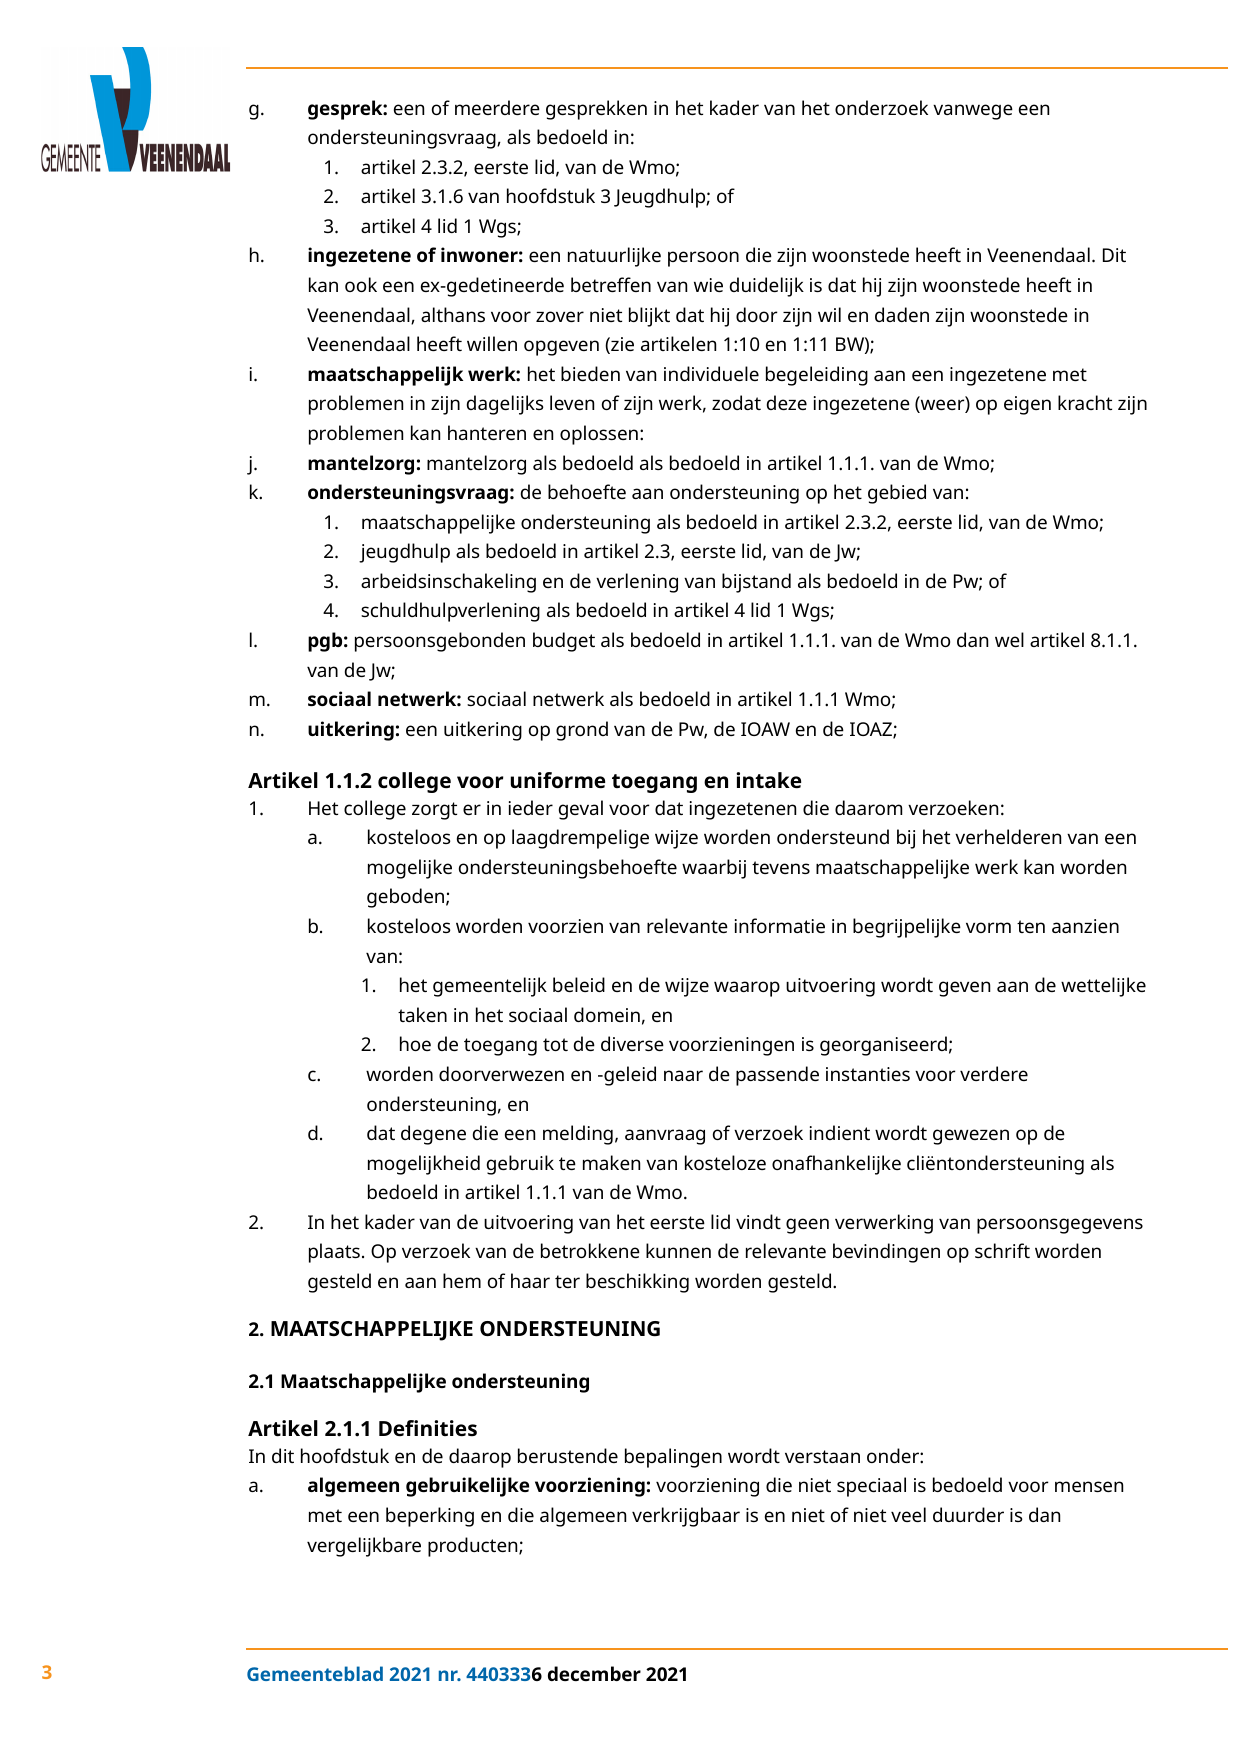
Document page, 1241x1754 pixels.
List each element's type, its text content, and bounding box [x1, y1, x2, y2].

list maatschappelijk werk: het bieden van individuele begeleiding aan een ingezetene met problemen in zijn dagelijks leven of zijn werk, zodat deze ingezetene (weer) op eigen kracht zijn problemen kan hanteren en oplossen: [248, 361, 1152, 446]
list hoe de toegang tot de diverse voorzieningen is georganiseerd; [361, 1032, 1152, 1057]
text 2. MAATSCHAPPELIJKE ONDERSTEUNING [248, 1314, 1152, 1342]
list algemeen gebruikelijke voorziening: voorziening die niet speciaal is bedoeld voor mensen met een beperking en die algemeen verkrijgbaar is en niet of niet veel duurder is dan vergelijkbare producten; [248, 1473, 1152, 1557]
list kosteloos worden voorzien van relevante informatie in begrijpelijke vorm ten aanzien van: [307, 913, 1152, 968]
list ondersteuningsvraag: de behoefte aan ondersteuning op het gebied van: [248, 479, 1152, 505]
list dat degene die een melding, aanvraag of verzoek indient wordt gewezen op de mogelijkheid gebruik te maken van kosteloze onafhankelijke cliëntondersteuning als bedoeld in artikel 1.1.1 van de Wmo. [307, 1120, 1152, 1205]
list arbeidsinschakeling en de verlening van bijstand als bedoeld in de Pw; of [323, 568, 1152, 594]
list worden doorverwezen en -geleid naar de passende instanties voor verdere ondersteuning, en [307, 1061, 1152, 1116]
list maatschappelijke ondersteuning als bedoeld in artikel 2.3.2, eerste lid, van de Wmo; [323, 509, 1152, 535]
list mantelzorg: mantelzorg als bedoeld als bedoeld in artikel 1.1.1. van de Wmo; [248, 450, 1152, 476]
list artikel 3.1.6 van hoofdstuk 3 Jeugdhulp; of [323, 183, 1152, 209]
list In het kader van de uitvoering van het eerste lid vindt geen verwerking van persoonsgegevens plaats. Op verzoek van de betrokkene kunnen de relevante bevindingen op schrift worden gesteld en aan hem of haar ter beschikking worden gesteld. [248, 1209, 1152, 1294]
picture [41, 47, 130, 172]
text Artikel 2.1.1 Definities [248, 1414, 1152, 1443]
list schuldhulpverlening als bedoeld in artikel 4 lid 1 Wgs; [323, 598, 1152, 623]
text In dit hoofdstuk en de daarop berustende bepalingen wordt verstaan onder: [248, 1443, 1152, 1469]
list artikel 4 lid 1 Wgs; [323, 213, 1152, 239]
list gesprek: een of meerdere gesprekken in het kader van het onderzoek vanwege een ondersteuningsvraag, als bedoeld in: [248, 95, 1152, 150]
list artikel 2.3.2, eerste lid, van de Wmo; [323, 154, 1152, 180]
list Het college zorgt er in ieder geval voor dat ingezetenen die daarom verzoeken: [248, 795, 1152, 821]
text Artikel 1.1.2 college voor uniforme toegang en intake [248, 766, 1152, 795]
list ingezetene of inwoner: een natuurlijke persoon die zijn woonstede heeft in Veenendaal. Dit kan ook een ex-gedetineerde betreffen van wie duidelijk is dat hij zijn woonstede heeft in Veenendaal, althans voor zover niet blijkt dat hij door zijn wil en daden zijn woonstede in Veenendaal heeft willen opgeven (zie artikelen 1:10 en 1:11 BW); [248, 243, 1152, 357]
list pgb: persoonsgebonden budget als bedoeld in artikel 1.1.1. van de Wmo dan wel artikel 8.1.1. van de Jw; [248, 627, 1152, 683]
list sociaal netwerk: sociaal netwerk als bedoeld in artikel 1.1.1 Wmo; [248, 686, 1152, 712]
text 2.1 Maatschappelijke ondersteuning [248, 1368, 1152, 1394]
list kosteloos en op laagdrempelige wijze worden ondersteund bij het verhelderen van een mogelijke ondersteuningsbehoefte waarbij tevens maatschappelijke werk kan worden geboden; [307, 824, 1152, 909]
list het gemeentelijk beleid en de wijze waarop uitvoering wordt geven aan de wettelijke taken in het sociaal domein, en [361, 972, 1152, 1028]
list uitkering: een uitkering op grond van de Pw, de IOAW en de IOAZ; [248, 716, 1152, 742]
list jeugdhulp als bedoeld in artikel 2.3, eerste lid, van de Jw; [323, 538, 1152, 564]
picture [123, 47, 231, 172]
